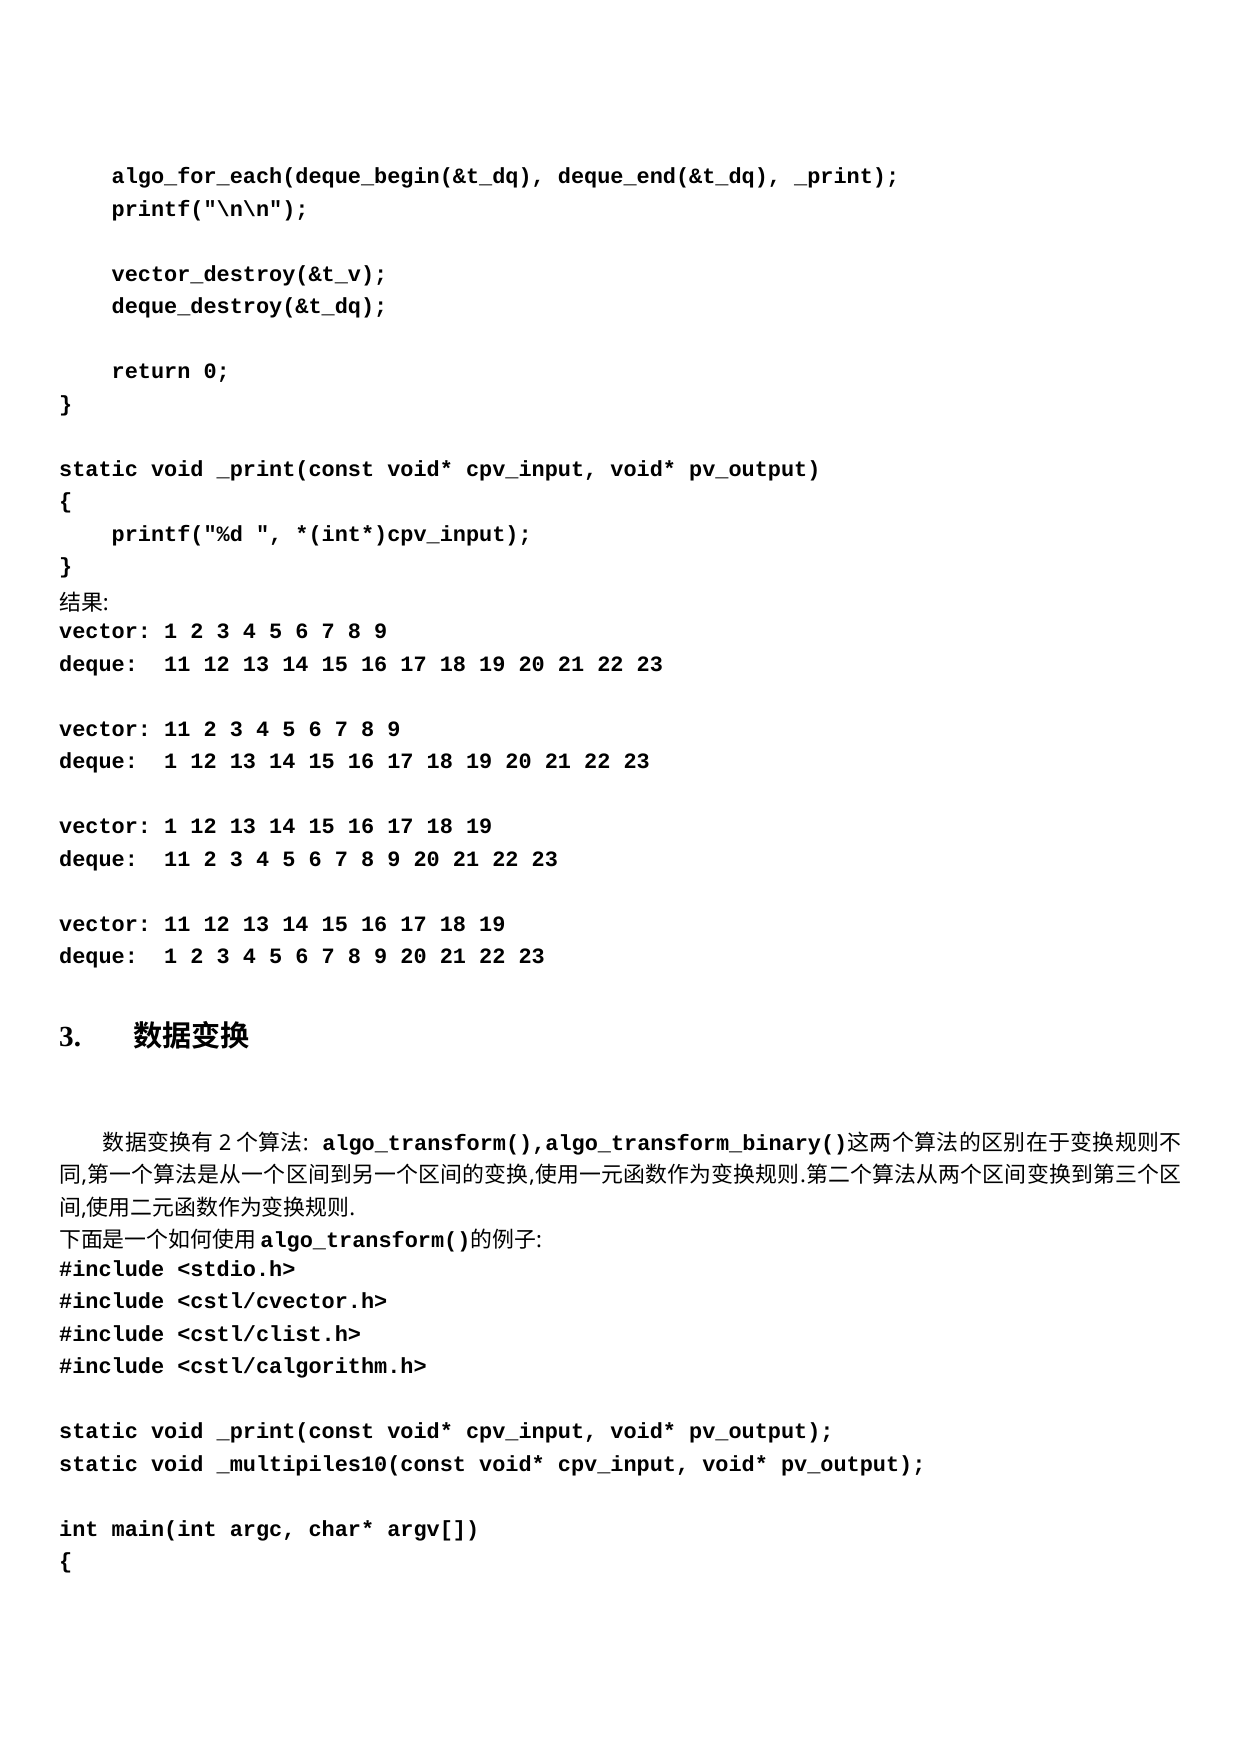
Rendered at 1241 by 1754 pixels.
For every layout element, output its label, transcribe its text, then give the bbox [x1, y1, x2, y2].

text vector: 11 12 13 14 15 16 17 18 19 [59, 909, 1181, 942]
text deque: 1 12 13 14 15 16 17 18 19 20 21 22 23 [59, 747, 1181, 779]
text deque: 11 12 13 14 15 16 17 18 19 20 21 22 23 [59, 649, 1181, 682]
text 下面是一个如何使用algo_transform()的例子: [59, 1222, 1181, 1254]
text return 0; [59, 357, 1181, 389]
text 数据变换有2个算法: algo_transform(),algo_transform_binary()这两个算法的区别在于变换规则不同,第一个算法是从一个区间到另一个区间的变换,使用一元函数作为变换规则.第二个算法从两个区间变换到第三个区间,使用二元函数作为变换规则. [59, 1124, 1181, 1222]
text static void _multipiles10(const void* cpv_input, void* pv_output); [59, 1449, 1181, 1482]
text } [59, 552, 1181, 584]
text #include <cstl/calgorithm.h> [59, 1352, 1181, 1384]
text deque: 11 2 3 4 5 6 7 8 9 20 21 22 23 [59, 844, 1181, 877]
text vector_destroy(&t_v); [59, 259, 1181, 292]
text printf("\n\n"); [59, 194, 1181, 227]
text algo_for_each(deque_begin(&t_dq), deque_end(&t_dq), _print); [59, 162, 1181, 194]
subtitle 数据变换 [59, 1001, 1181, 1066]
text { [59, 487, 1181, 519]
text deque: 1 2 3 4 5 6 7 8 9 20 21 22 23 [59, 942, 1181, 974]
text printf("%d ", *(int*)cpv_input); [59, 519, 1181, 552]
text #include <cstl/clist.h> [59, 1319, 1181, 1352]
text { [59, 1547, 1181, 1579]
text #include <stdio.h> [59, 1254, 1181, 1287]
text int main(int argc, char* argv[]) [59, 1514, 1181, 1547]
text vector: 11 2 3 4 5 6 7 8 9 [59, 714, 1181, 747]
text static void _print(const void* cpv_input, void* pv_output) [59, 454, 1181, 487]
text 结果: [59, 584, 1181, 617]
text #include <cstl/cvector.h> [59, 1287, 1181, 1319]
text } [59, 389, 1181, 422]
text vector: 1 2 3 4 5 6 7 8 9 [59, 617, 1181, 649]
text static void _print(const void* cpv_input, void* pv_output); [59, 1417, 1181, 1449]
text vector: 1 12 13 14 15 16 17 18 19 [59, 812, 1181, 844]
text deque_destroy(&t_dq); [59, 292, 1181, 324]
